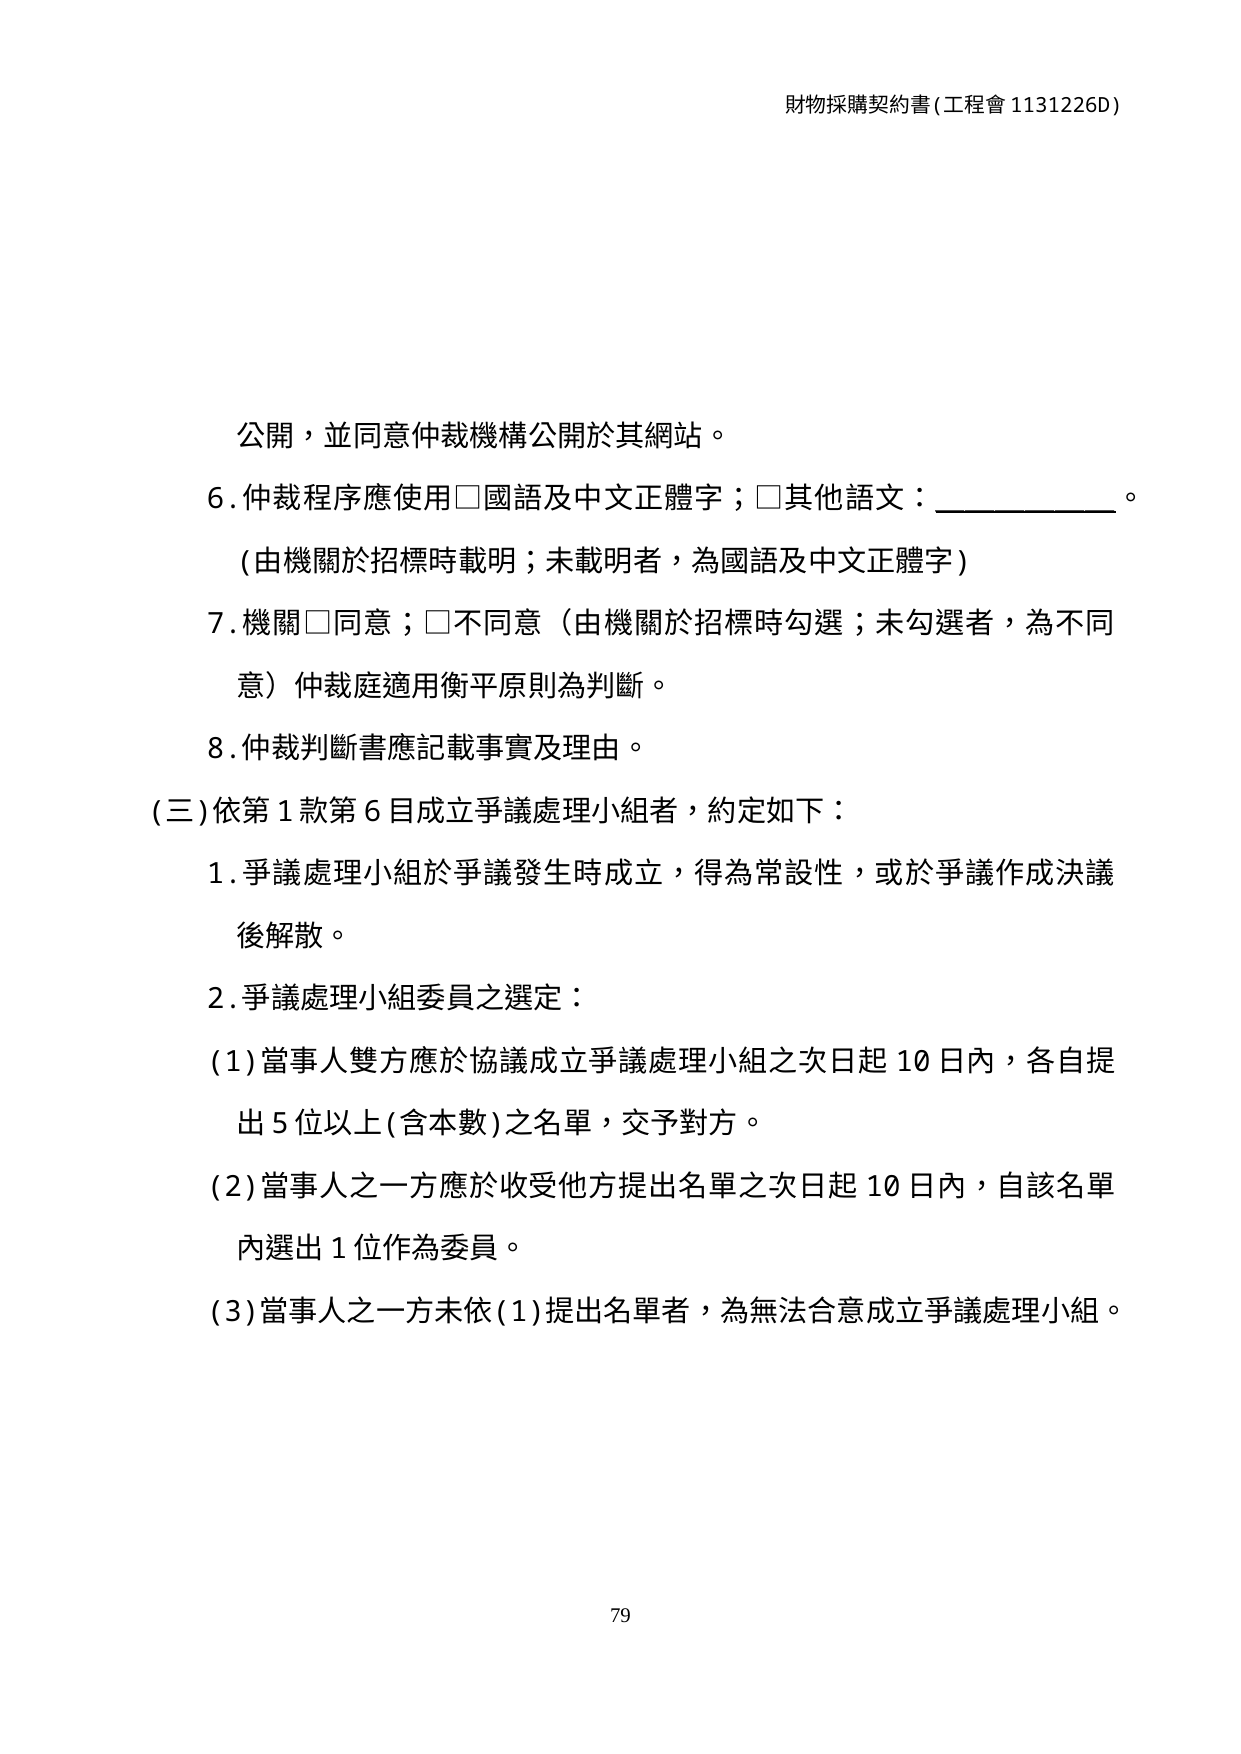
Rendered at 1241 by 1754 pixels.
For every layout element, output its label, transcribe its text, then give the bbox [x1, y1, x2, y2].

text 7.機關□同意；□不同意（由機關於招標時勾選；未勾選者，為不同意）仲裁庭適用衡平原則為判斷。 [207, 579, 1116, 704]
text 2.爭議處理小組委員之選定： [207, 954, 1116, 1017]
text 6.仲裁程序應使用□國語及中文正體字；□其他語文：＿＿＿＿＿＿。(由機關於招標時載明；未載明者，為國語及中文正體字) [207, 454, 1116, 579]
text (2)當事人之一方應於收受他方提出名單之次日起10日內，自該名單內選出1位作為委員。 [207, 1142, 1116, 1267]
text 公開，並同意仲裁機構公開於其網站。 [207, 392, 1116, 454]
text (1)當事人雙方應於協議成立爭議處理小組之次日起10日內，各自提出5位以上(含本數)之名單，交予對方。 [207, 1017, 1116, 1142]
text (三)依第1款第6目成立爭議處理小組者，約定如下： [148, 767, 1122, 829]
text (3)當事人之一方未依(1)提出名單者，為無法合意成立爭議處理小組。 [207, 1267, 1116, 1329]
text 8.仲裁判斷書應記載事實及理由。 [207, 704, 1116, 767]
text 1.爭議處理小組於爭議發生時成立，得為常設性，或於爭議作成決議後解散。 [207, 829, 1116, 954]
